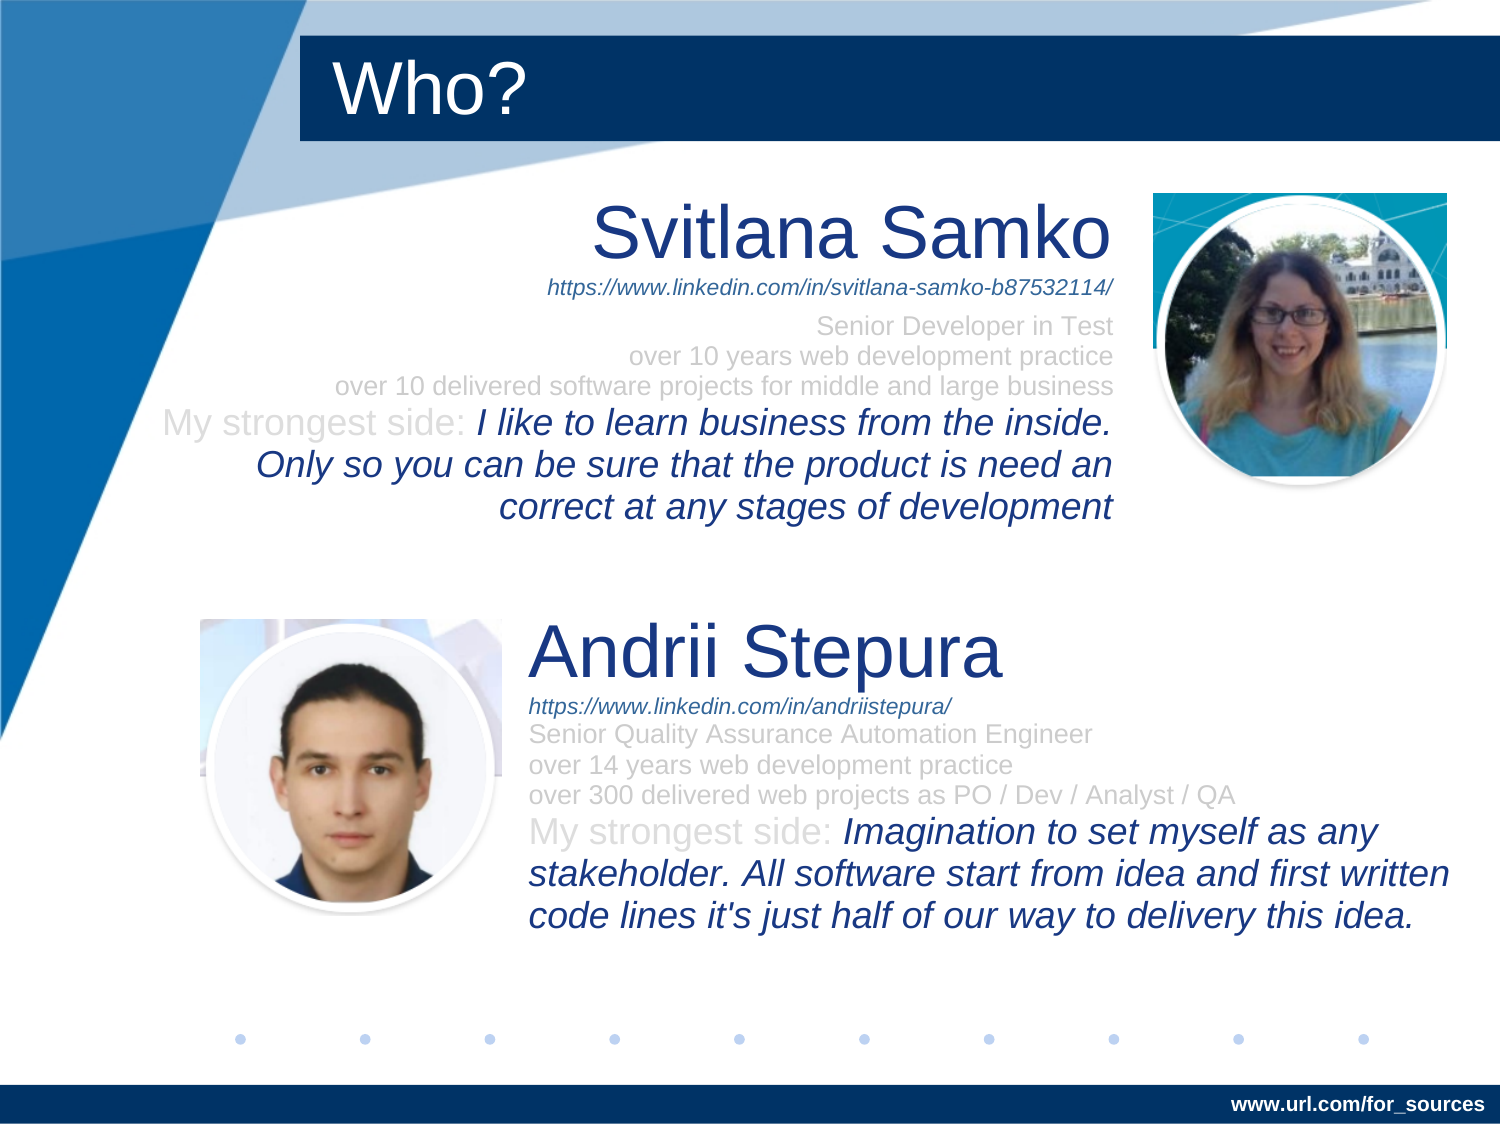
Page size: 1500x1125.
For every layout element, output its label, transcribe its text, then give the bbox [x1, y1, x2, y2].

picture [0, 0, 1500, 916]
title Who? [300, 35, 1500, 142]
list Svitlana Samko https://www.linkedin.com/in/svitlana-samko-b87532114/ Senior Developer in Test over 10 years web development practice over 10 delivered software projects for middle and large business My strongest side: I like to learn business from the inside. Only so you can be sure that the product is need an correct at any stages of development [118, 183, 1128, 626]
list Andrii Stepura https://www.linkedin.com/in/andriistepura/ Senior Quality Assurance Automation Engineer over 14 years web development practice over 300 delivered web projects as PO / Dev / Analyst / QA My strongest side: Imagination to set myself as any stakeholder. All software start from idea and first written code lines it's just half of our way to delivery this idea. [513, 602, 1489, 1045]
